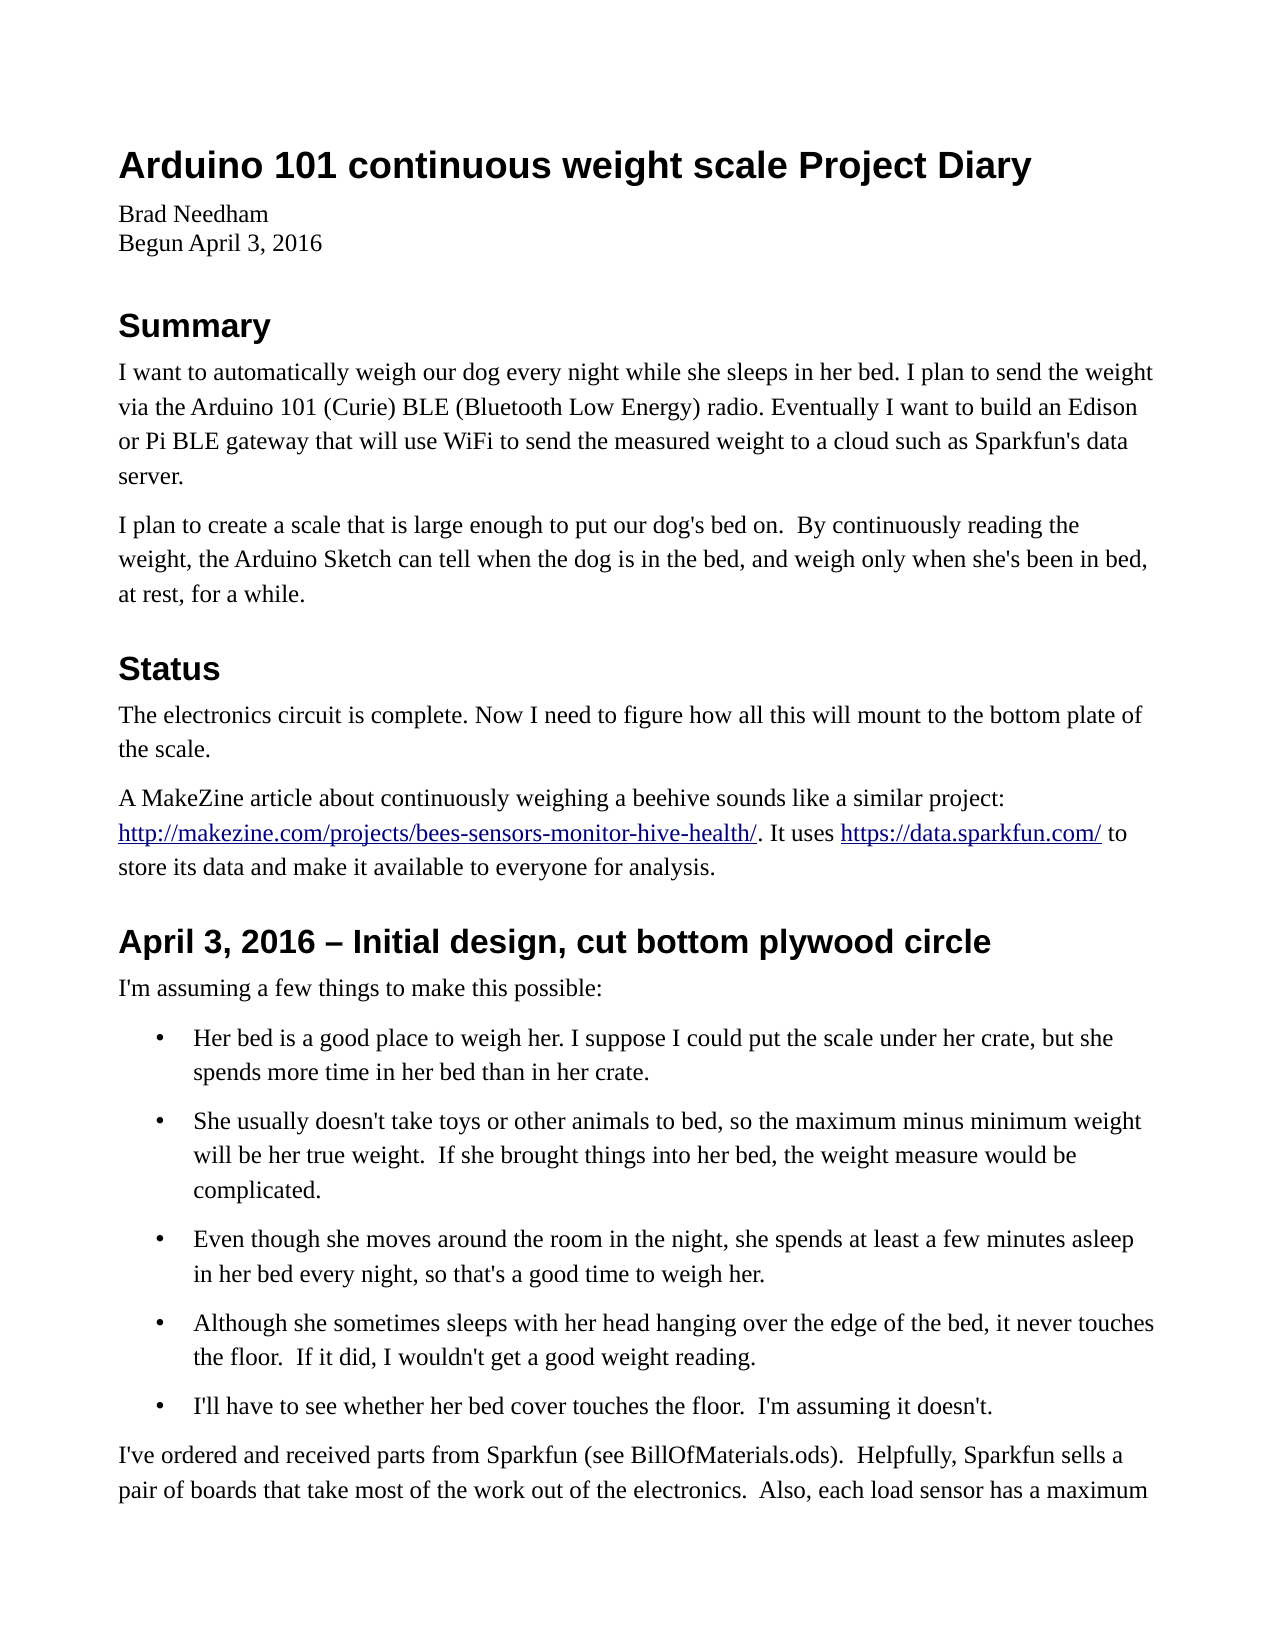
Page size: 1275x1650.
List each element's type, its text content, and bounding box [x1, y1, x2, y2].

list Although she sometimes sleeps with her head hanging over the edge of the bed, it never touches the floor. If it did, I wouldn't get a good weight reading. [156, 1308, 1157, 1371]
text I want to automatically weigh our dog every night while she sleeps in her bed. I plan to send the weight via the Arduino 101 (Curie) BLE (Bluetooth Low Energy) radio. Eventually I want to build an Edison or Pi BLE gateway that will use WiFi to send the measured weight to a cloud such as Sparkfun's data server. [118, 357, 1157, 490]
subtitle Status [118, 649, 1157, 687]
text Begun April 3, 2016 [118, 228, 1157, 257]
list Her bed is a good place to weigh her. I suppose I could put the scale under her crate, but she spends more time in her bed than in her crate. [156, 1023, 1157, 1086]
subtitle April 3, 2016 – Initial design, cut bottom plywood circle [118, 922, 1157, 961]
text The electronics circuit is complete. Now I need to figure how all this will mount to the bottom plate of the scale. [118, 700, 1157, 763]
text Brad Needham [118, 199, 1157, 228]
list She usually doesn't take toys or other animals to bed, so the maximum minus minimum weight will be her true weight. If she brought things into her bed, the weight measure would be complicated. [156, 1106, 1157, 1204]
list Even though she moves around the room in the night, she spends at least a few minutes asleep in her bed every night, so that's a good time to weigh her. [156, 1224, 1157, 1287]
text I plan to create a scale that is large enough to put our dog's bed on. By continuously reading the weight, the Arduino Sketch can tell when the dog is in the bed, and weigh only when she's been in bed, at rest, for a while. [118, 510, 1157, 608]
text I've ordered and received parts from Sparkfun (see BillOfMaterials.ods). Helpfully, Sparkfun sells a pair of boards that take most of the work out of the electronics. Also, each load sensor has a maximum [118, 1440, 1157, 1503]
text I'm assuming a few things to make this possible: [118, 973, 1157, 1002]
subtitle Arduino 101 continuous weight scale Project Diary [118, 143, 1157, 187]
subtitle Summary [118, 306, 1157, 345]
text A MakeZine article about continuously weighing a beehive sounds like a similar project: http://makezine.com/projects/bees-sensors-monitor-hive-health/. It uses https://data.sparkfun.com/ to store its data and make it available to everyone for analysis. [118, 783, 1157, 881]
list I'll have to see whether her bed cover touches the floor. I'm assuming it doesn't. [156, 1391, 1157, 1420]
